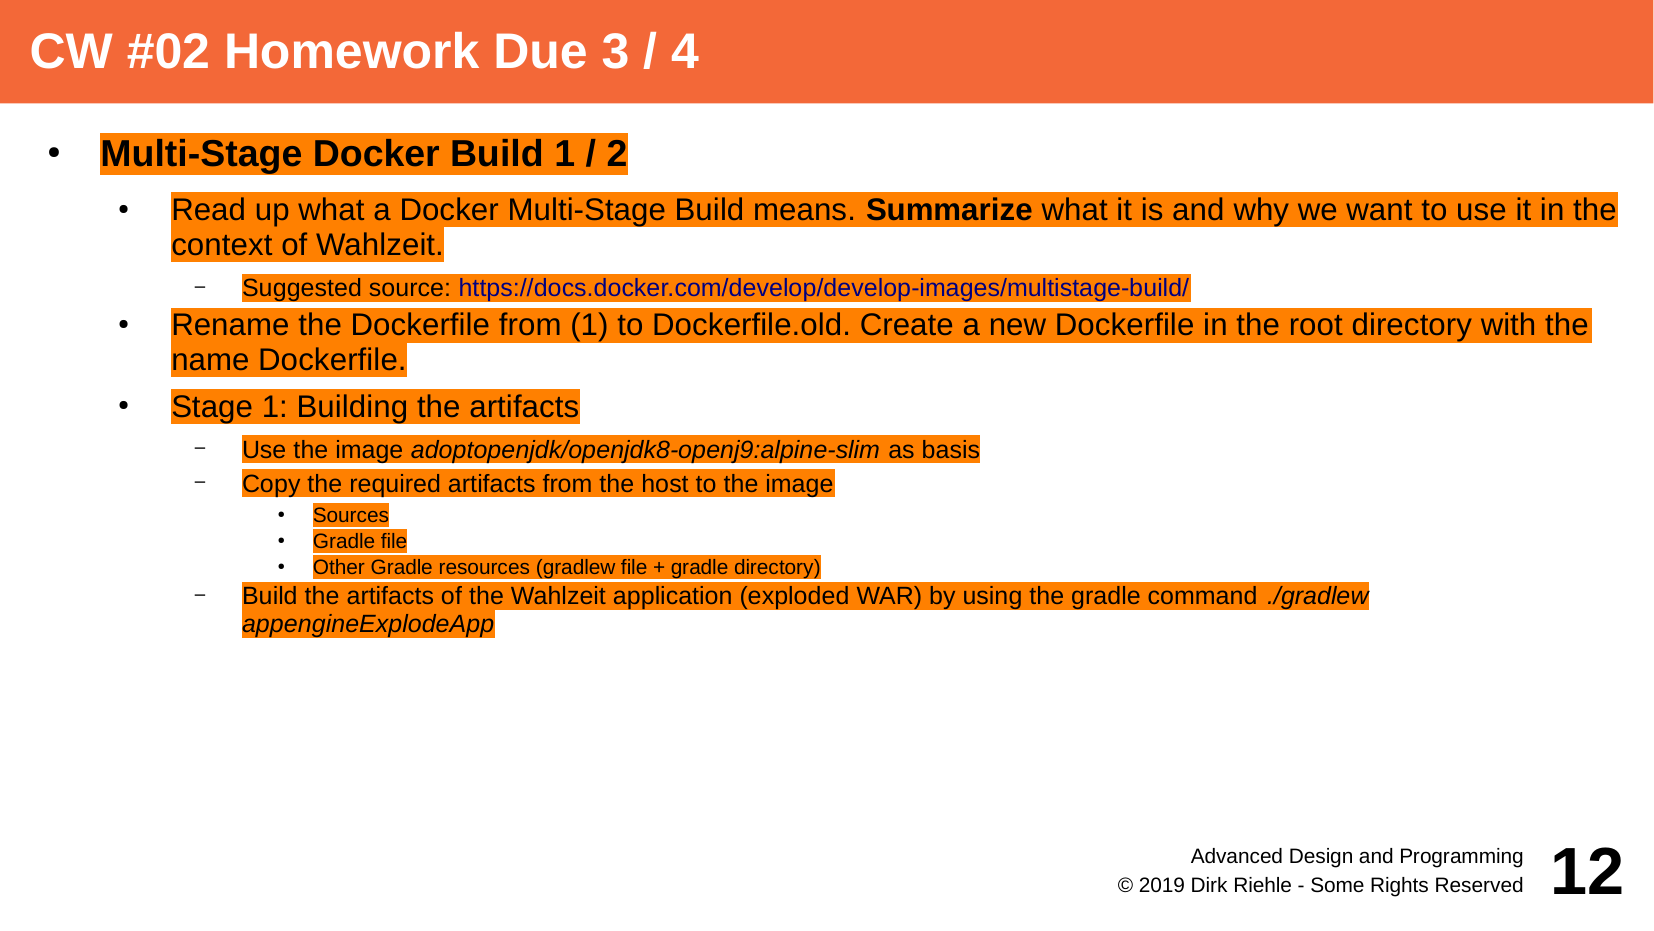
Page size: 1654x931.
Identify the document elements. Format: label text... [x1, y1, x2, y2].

list Multi-Stage Docker Build 1 / 2 Read up what a Docker Multi-Stage Build means. Summarize what it is and why we want to use it in the context of Wahlzeit. Suggested source: https://docs.docker.com/develop/develop-images/multistage-build/ Rename the Dockerfile from (1) to Dockerfile.old. Create a new Dockerfile in the root directory with the name Dockerfile. Stage 1: Building the artifacts Use the image adoptopenjdk/openjdk8-openj9:alpine-slim as basis Copy the required artifacts from the host to the image Sources Gradle file Other Gradle resources (gradlew file + gradle directory) Build the artifacts of the Wahlzeit application (exploded WAR) by using the gradle command ./gradlew appengineExplodeApp [29, 132, 1625, 813]
title CW #02 Homework Due 3 / 4 [0, 0, 1654, 104]
